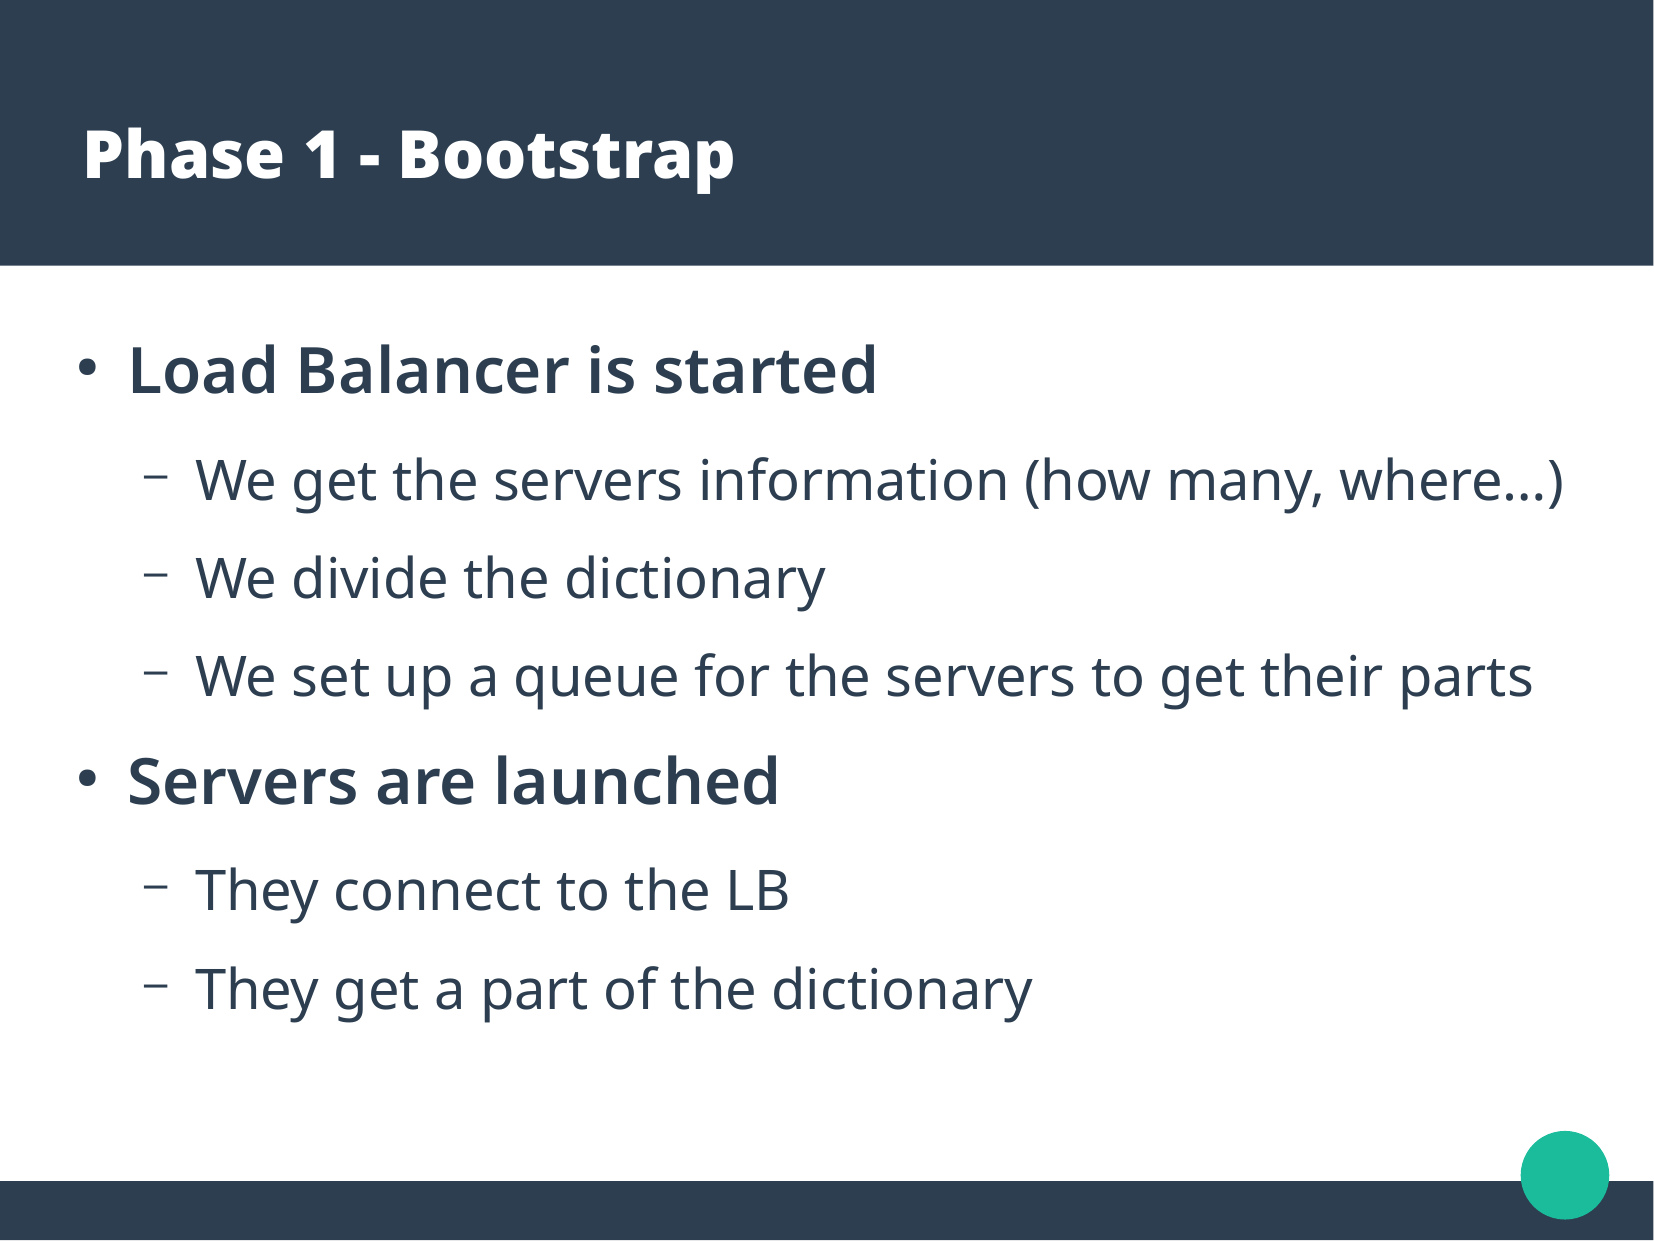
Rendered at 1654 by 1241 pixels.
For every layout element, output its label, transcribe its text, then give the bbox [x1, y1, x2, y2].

list Load Balancer is started We get the servers information (how many, where…) We divide the dictionary We set up a queue for the servers to get their parts Servers are launched They connect to the LB They get a part of the dictionary [59, 324, 1595, 1152]
title Phase 1 - Bootstrap [82, 49, 1571, 257]
